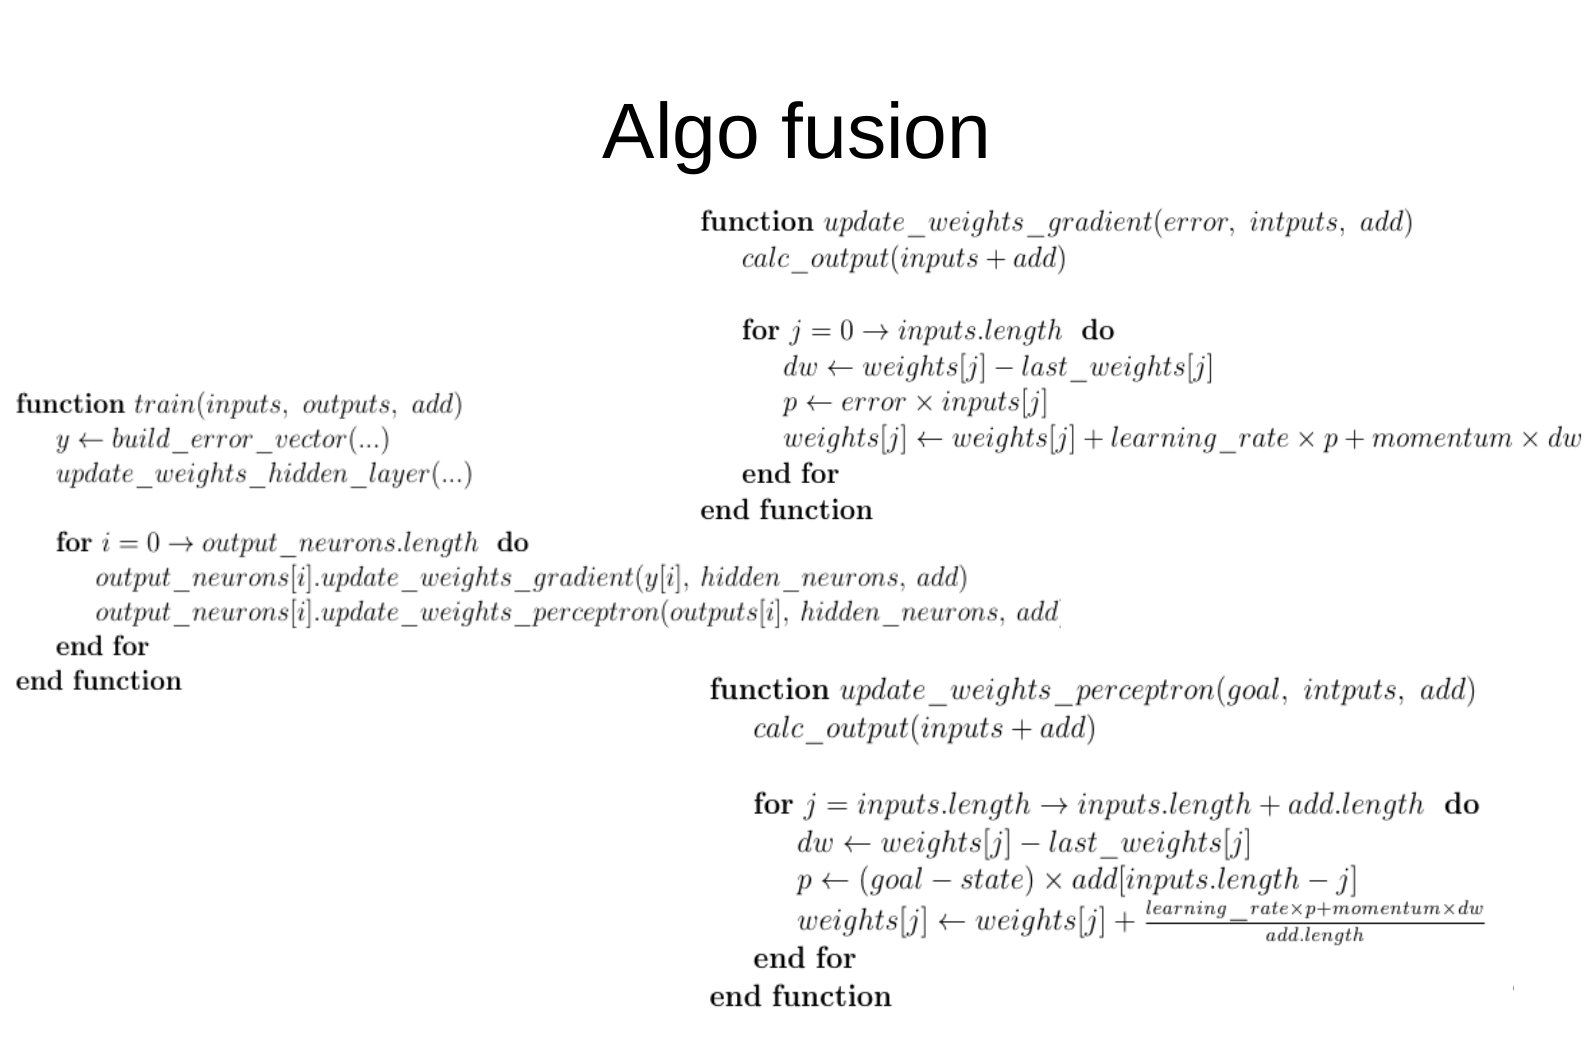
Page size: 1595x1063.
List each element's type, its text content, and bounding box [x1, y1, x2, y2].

picture [11, 200, 1590, 1019]
title Algo fusion [79, 42, 1515, 220]
